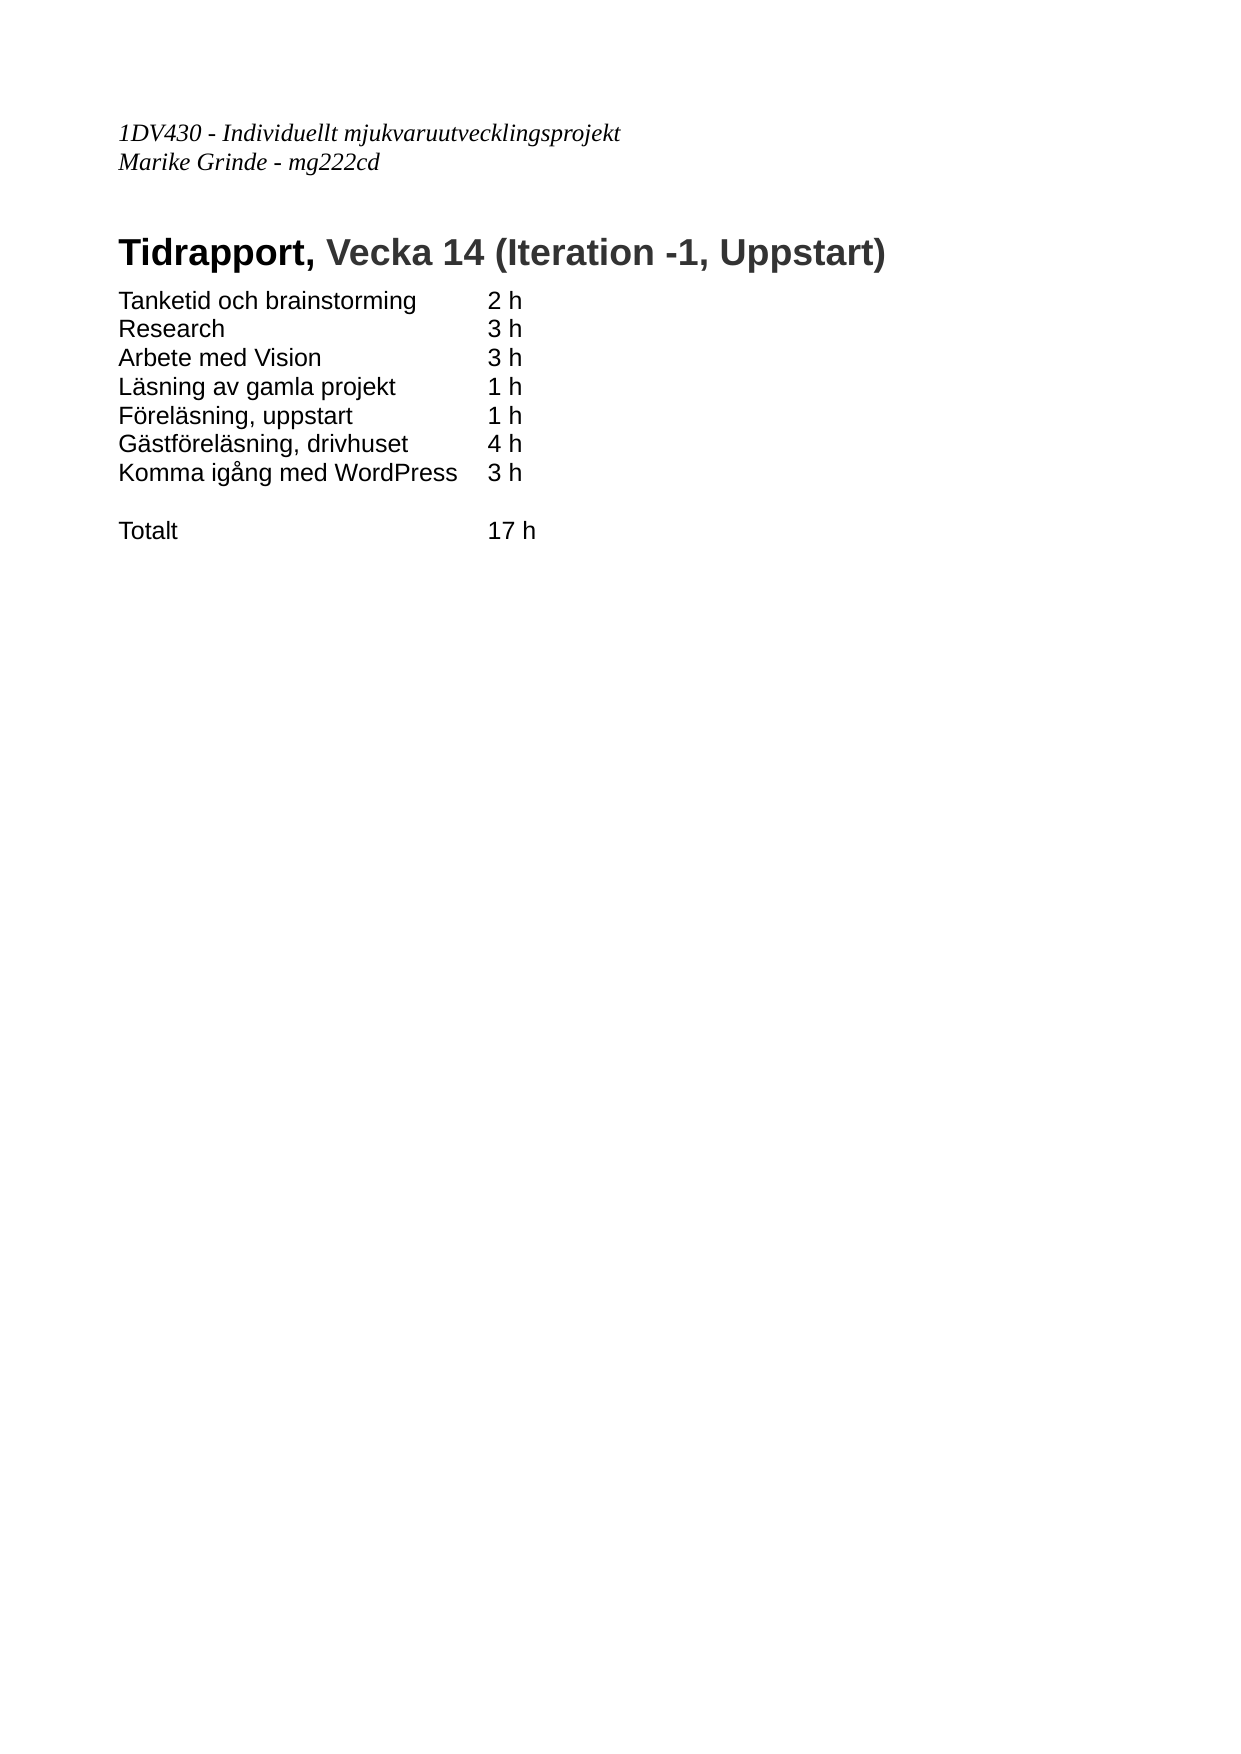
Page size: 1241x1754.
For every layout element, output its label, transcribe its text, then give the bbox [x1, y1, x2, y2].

subtitle Tidrapport, Vecka 14 (Iteration -1, Uppstart) [118, 230, 1122, 273]
text Läsning av gamla projekt 1 h [118, 372, 1122, 401]
text Föreläsning, uppstart 1 h [118, 401, 1122, 429]
text Totalt 17 h [118, 516, 1122, 544]
text Komma igång med WordPress 3 h [118, 458, 1122, 487]
text Arbete med Vision 3 h [118, 343, 1122, 372]
text Gästföreläsning, drivhuset 4 h [118, 429, 1122, 458]
text Tanketid och brainstorming 2 h Research 3 h [118, 286, 1122, 343]
